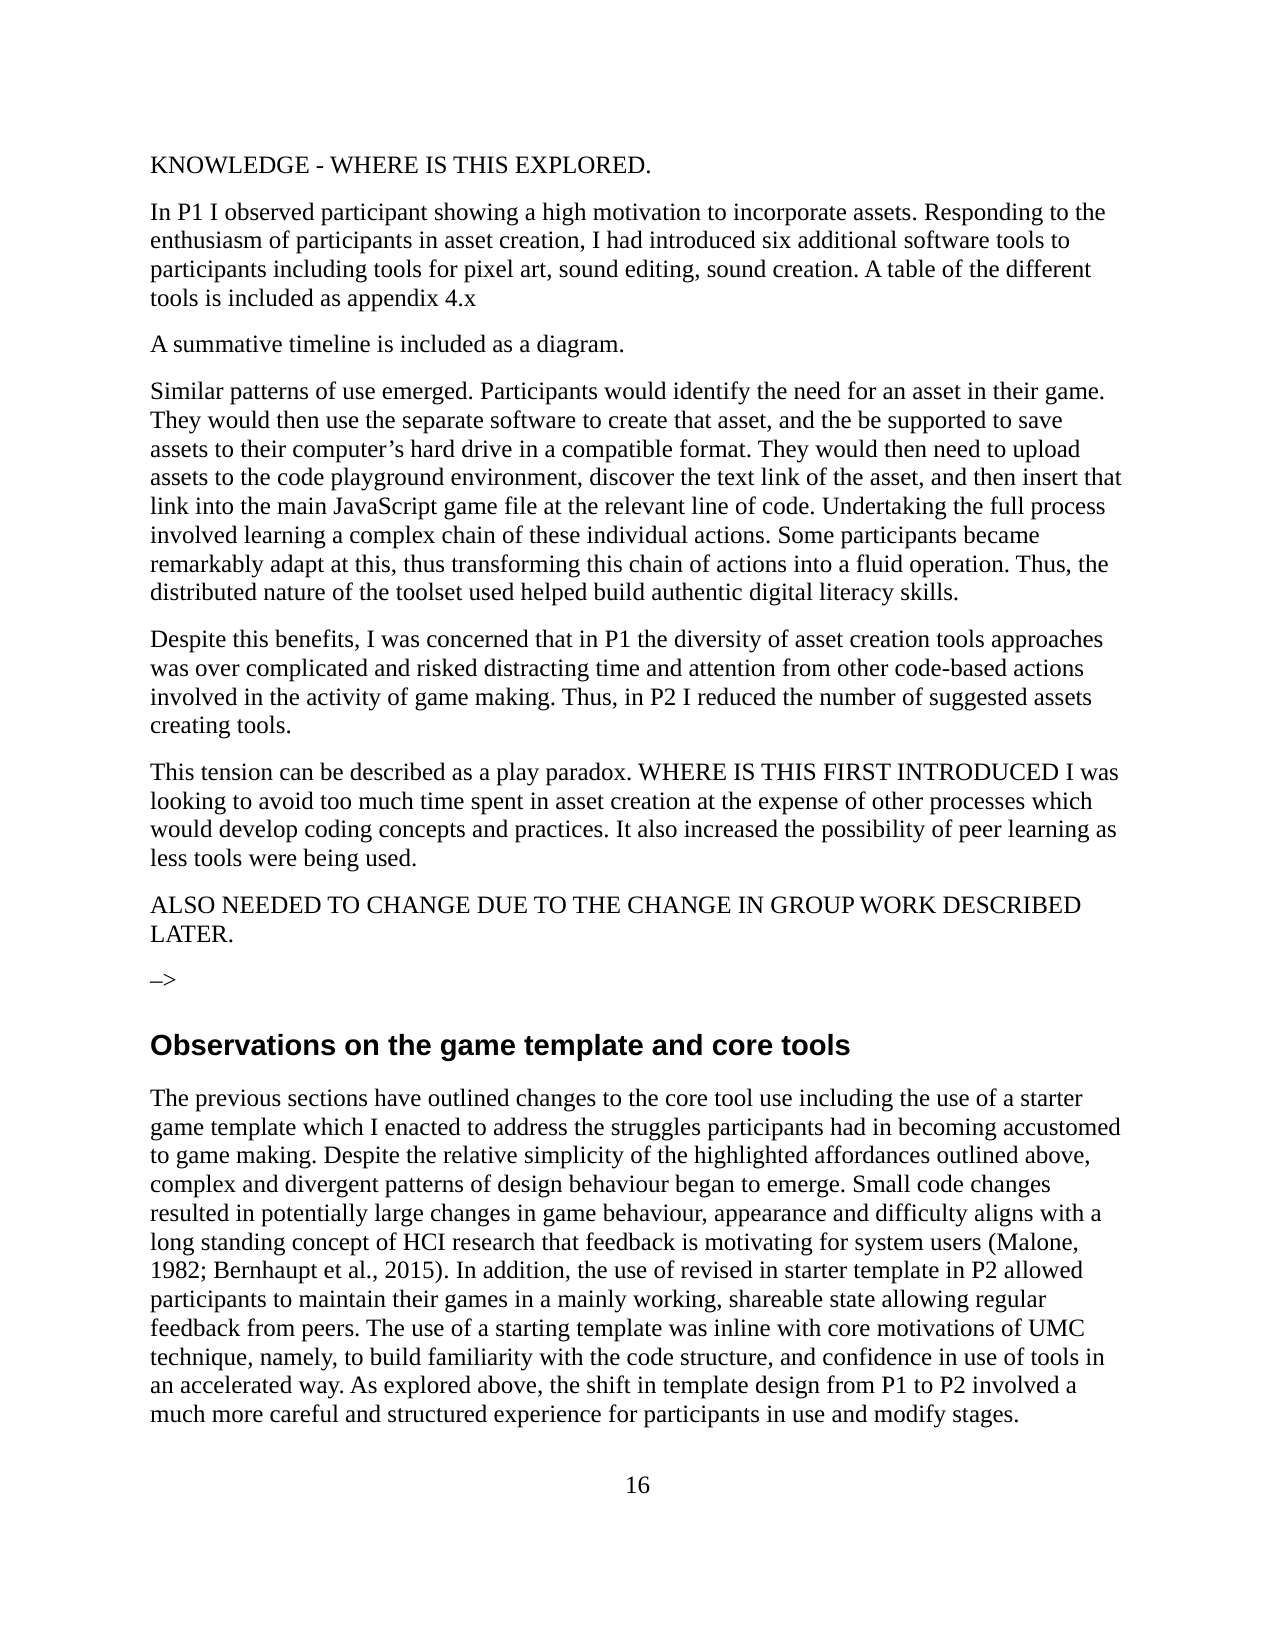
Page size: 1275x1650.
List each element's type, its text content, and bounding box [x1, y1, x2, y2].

text KNOWLEDGE - WHERE IS THIS EXPLORED. [150, 150, 1125, 179]
text In P1 I observed participant showing a high motivation to incorporate assets. Responding to the enthusiasm of participants in asset creation, I had introduced six additional software tools to participants including tools for pixel art, sound editing, sound creation. A table of the different tools is included as appendix 4.x [150, 197, 1125, 312]
subtitle Observations on the game template and core tools [150, 1028, 1125, 1062]
text Despite this benefits, I was concerned that in P1 the diversity of asset creation tools approaches was over complicated and risked distracting time and attention from other code-based actions involved in the activity of game making. Thus, in P2 I reduced the number of suggested assets creating tools. [150, 624, 1125, 739]
text This tension can be described as a play paradox. WHERE IS THIS FIRST INTRODUCED I was looking to avoid too much time spent in asset creation at the expense of other processes which would develop coding concepts and practices. It also increased the possibility of peer learning as less tools were being used. [150, 757, 1125, 872]
text ALSO NEEDED TO CHANGE DUE TO THE CHANGE IN GROUP WORK DESCRIBED LATER. [150, 890, 1125, 947]
text Similar patterns of use emerged. Participants would identify the need for an asset in their game. They would then use the separate software to create that asset, and the be supported to save assets to their computer’s hard drive in a compatible format. They would then need to upload assets to the code playground environment, discover the text link of the asset, and then insert that link into the main JavaScript game file at the relevant line of code. Undertaking the full process involved learning a complex chain of these individual actions. Some participants became remarkably adapt at this, thus transforming this chain of actions into a fluid operation. Thus, the distributed nature of the toolset used helped build authentic digital literacy skills. [150, 376, 1125, 606]
text –> [150, 965, 1125, 994]
text A summative timeline is included as a diagram. [150, 329, 1125, 358]
text The previous sections have outlined changes to the core tool use including the use of a starter game template which I enacted to address the struggles participants had in becoming accustomed to game making. Despite the relative simplicity of the highlighted affordances outlined above, complex and divergent patterns of design behaviour began to emerge. Small code changes resulted in potentially large changes in game behaviour, appearance and difficulty aligns with a long standing concept of HCI research that feedback is motivating for system users (Malone, 1982; Bernhaupt et al., 2015). In addition, the use of revised in starter template in P2 allowed participants to maintain their games in a mainly working, shareable state allowing regular feedback from peers. The use of a starting template was inline with core motivations of UMC technique, namely, to build familiarity with the code structure, and confidence in use of tools in an accelerated way. As explored above, the shift in template design from P1 to P2 involved a much more careful and structured experience for participants in use and modify stages. [150, 1083, 1125, 1428]
